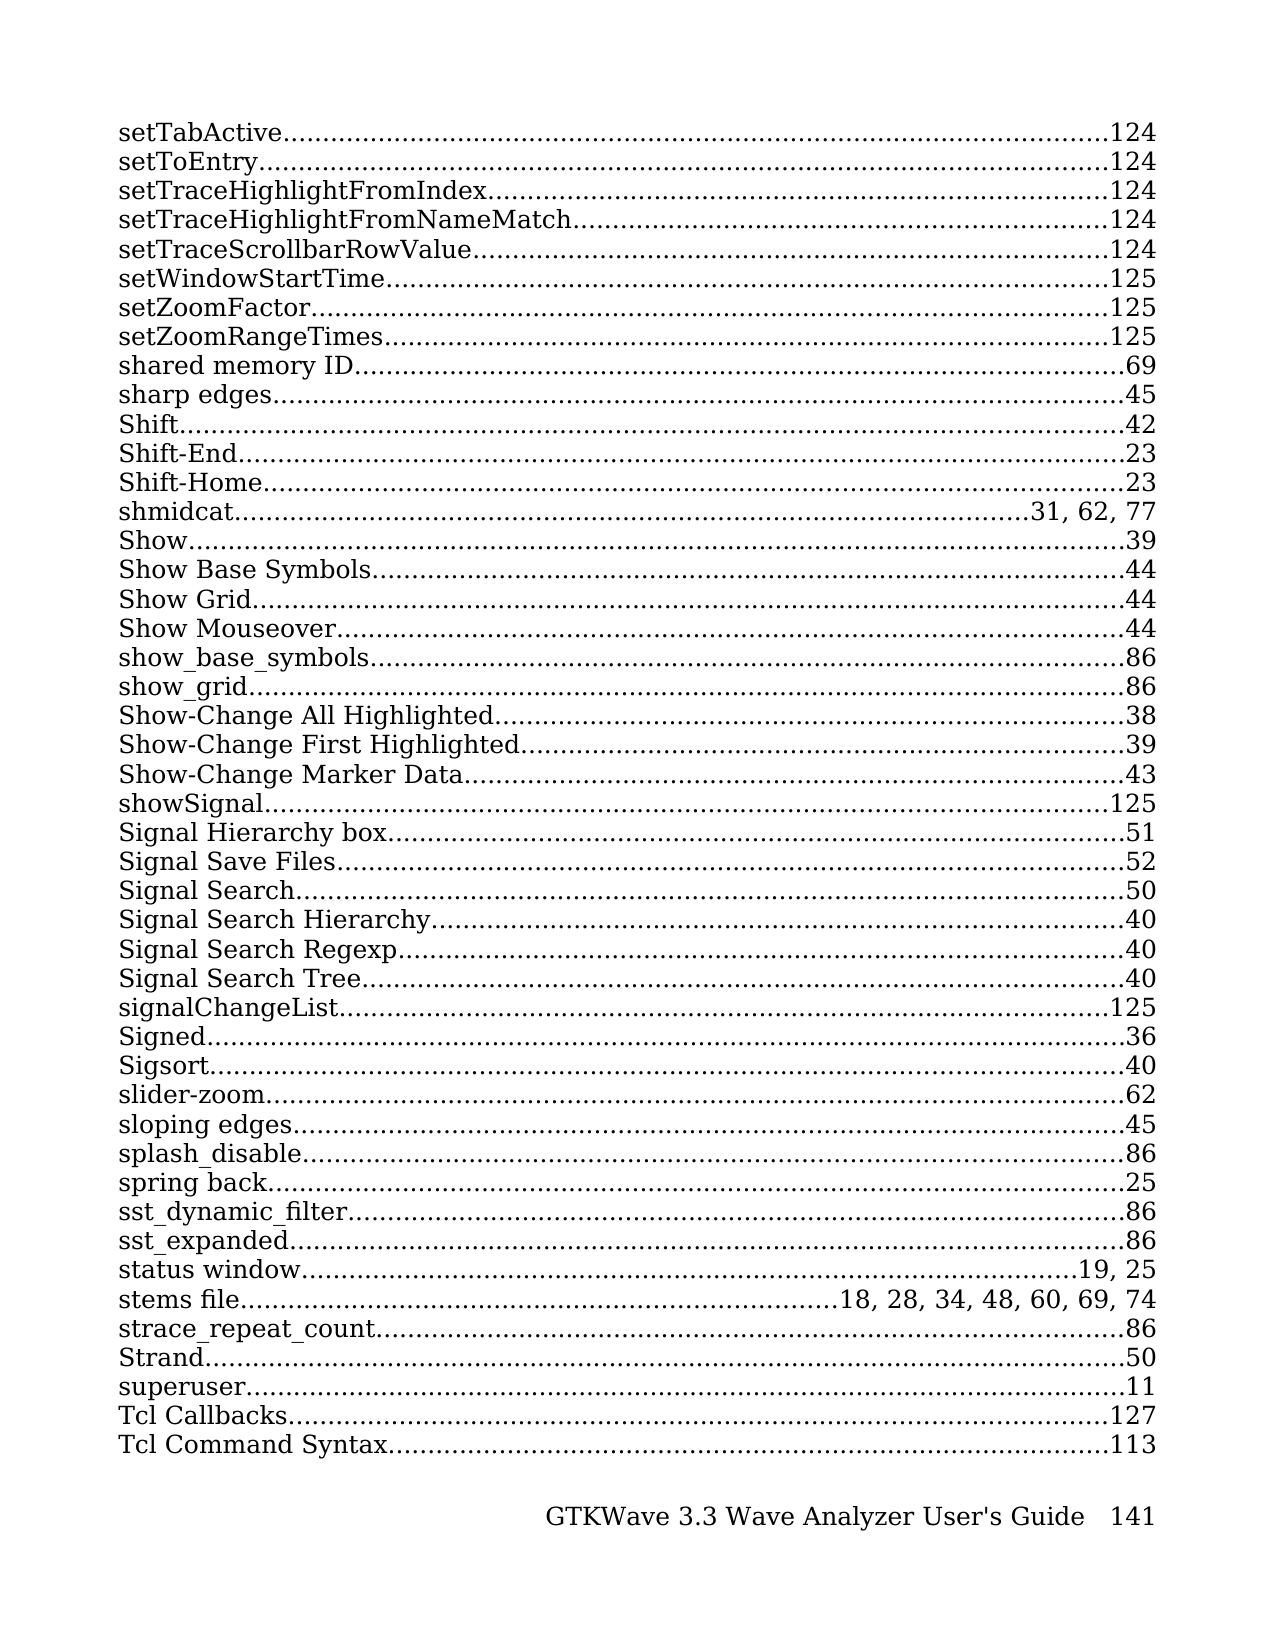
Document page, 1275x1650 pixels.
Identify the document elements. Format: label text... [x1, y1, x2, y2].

text strace_repeat_count 86 [118, 1314, 1157, 1343]
text Signal Search Regexp 40 [118, 935, 1157, 964]
text sharp edges 45 [118, 381, 1157, 410]
text superuser 11 [118, 1372, 1157, 1401]
text stems file 18, 28, 34, 48, 60, 69, 74 [118, 1285, 1157, 1314]
text Signed 36 [118, 1022, 1157, 1051]
text show_base_symbols 86 [118, 643, 1157, 672]
text Signal Hierarchy box 51 [118, 818, 1157, 847]
text Signal Search 50 [118, 876, 1157, 906]
text setZoomFactor 125 [118, 293, 1157, 322]
text Signal Search Tree 40 [118, 964, 1157, 993]
text setWindowStartTime 125 [118, 264, 1157, 293]
text sst_dynamic_filter 86 [118, 1197, 1157, 1226]
text Sigsort 40 [118, 1051, 1157, 1081]
text showSignal 125 [118, 789, 1157, 818]
text Strand 50 [118, 1343, 1157, 1372]
text Show-Change All Highlighted 38 [118, 701, 1157, 731]
text Show Base Symbols 44 [118, 556, 1157, 585]
text sst_expanded 86 [118, 1226, 1157, 1256]
text Signal Save Files 52 [118, 847, 1157, 876]
text spring back 25 [118, 1168, 1157, 1197]
text shmidcat 31, 62, 77 [118, 497, 1157, 526]
text Shift 42 [118, 410, 1157, 439]
text setTraceHighlightFromNameMatch 124 [118, 206, 1157, 235]
text Show-Change First Highlighted 39 [118, 731, 1157, 760]
text Show Mouseover 44 [118, 614, 1157, 643]
text setToEntry 124 [118, 147, 1157, 176]
text slider-zoom 62 [118, 1081, 1157, 1110]
text Signal Search Hierarchy 40 [118, 906, 1157, 935]
text setTraceHighlightFromIndex 124 [118, 176, 1157, 206]
text shared memory ID 69 [118, 351, 1157, 381]
text show_grid 86 [118, 672, 1157, 701]
text signalChangeList 125 [118, 993, 1157, 1022]
text Shift-End 23 [118, 439, 1157, 468]
text Tcl Callbacks 127 [118, 1401, 1157, 1431]
text splash_disable 86 [118, 1139, 1157, 1168]
text setZoomRangeTimes 125 [118, 322, 1157, 351]
text Show-Change Marker Data 43 [118, 760, 1157, 789]
text status window 19, 25 [118, 1256, 1157, 1285]
text Tcl Command Syntax 113 [118, 1431, 1157, 1460]
text Shift-Home 23 [118, 468, 1157, 497]
text Show 39 [118, 526, 1157, 556]
text Show Grid 44 [118, 585, 1157, 614]
text setTabActive 124 [118, 118, 1157, 147]
text sloping edges 45 [118, 1110, 1157, 1139]
text setTraceScrollbarRowValue 124 [118, 235, 1157, 264]
